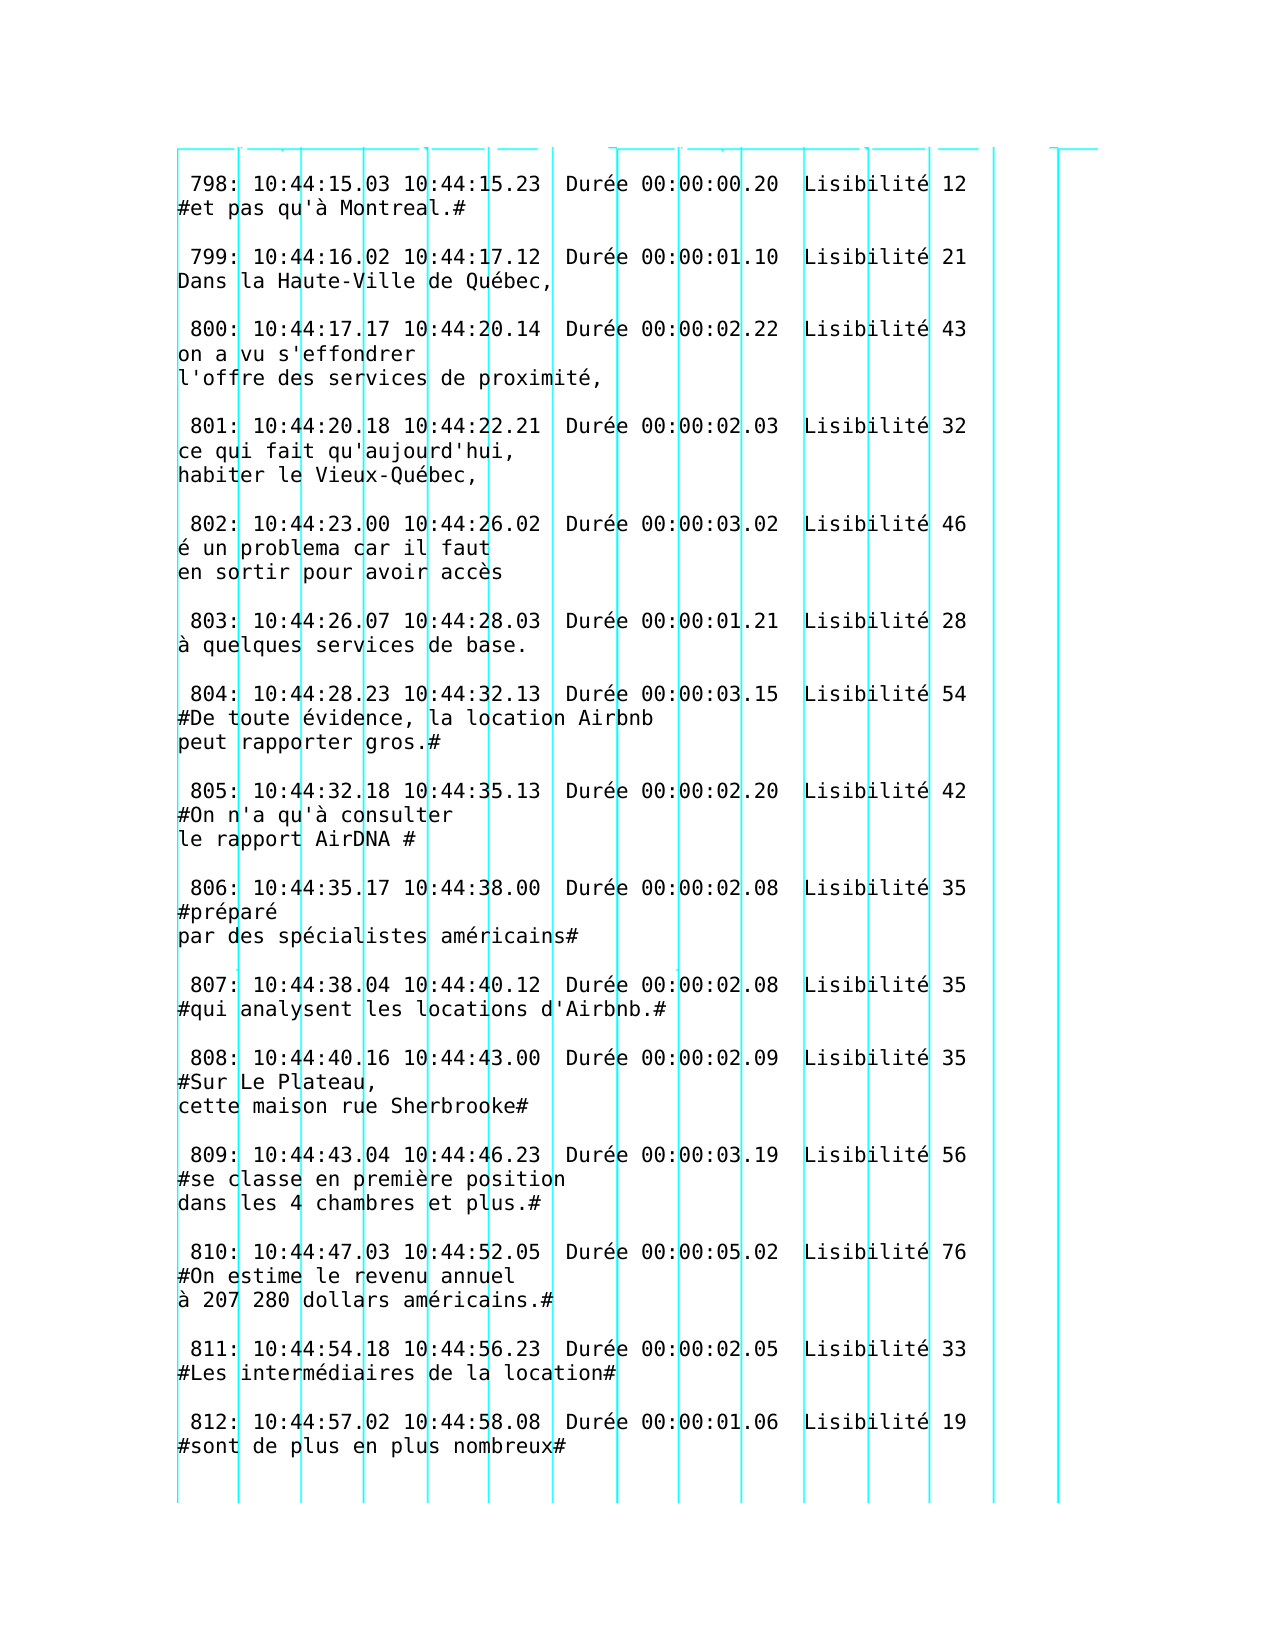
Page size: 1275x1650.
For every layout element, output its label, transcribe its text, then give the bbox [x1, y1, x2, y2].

text #On n'a qu'à consulter [177, 803, 1098, 827]
text 805: 10:44:32.18 10:44:35.13 Durée 00:00:02.20 Lisibilité 42 [177, 779, 1098, 803]
text l'offre des services de proximité, [177, 366, 1098, 390]
text #préparé [177, 900, 1098, 924]
text peut rapporter gros.# [177, 730, 1098, 754]
text ce qui fait qu'aujourd'hui, [177, 439, 1098, 463]
picture [177, 147, 1098, 1503]
text 808: 10:44:40.16 10:44:43.00 Durée 00:00:02.09 Lisibilité 35 [177, 1046, 1098, 1070]
text en sortir pour avoir accès [177, 560, 1098, 584]
text 806: 10:44:35.17 10:44:38.00 Durée 00:00:02.08 Lisibilité 35 [177, 876, 1098, 900]
text 810: 10:44:47.03 10:44:52.05 Durée 00:00:05.02 Lisibilité 76 [177, 1240, 1098, 1264]
text on a vu s'effondrer [177, 342, 1098, 366]
text 801: 10:44:20.18 10:44:22.21 Durée 00:00:02.03 Lisibilité 32 [177, 414, 1098, 439]
text 798: 10:44:15.03 10:44:15.23 Durée 00:00:00.20 Lisibilité 12 [177, 172, 1098, 196]
text 800: 10:44:17.17 10:44:20.14 Durée 00:00:02.22 Lisibilité 43 [177, 317, 1098, 342]
text 802: 10:44:23.00 10:44:26.02 Durée 00:00:03.02 Lisibilité 46 [177, 512, 1098, 536]
text #Sur Le Plateau, [177, 1070, 1098, 1094]
text 799: 10:44:16.02 10:44:17.12 Durée 00:00:01.10 Lisibilité 21 [177, 245, 1098, 269]
text 804: 10:44:28.23 10:44:32.13 Durée 00:00:03.15 Lisibilité 54 [177, 682, 1098, 706]
text à 207 280 dollars américains.# [177, 1288, 1098, 1313]
text habiter le Vieux-Québec, [177, 463, 1098, 487]
text 803: 10:44:26.07 10:44:28.03 Durée 00:00:01.21 Lisibilité 28 [177, 609, 1098, 633]
text par des spécialistes américains# [177, 924, 1098, 948]
text à quelques services de base. [177, 633, 1098, 657]
text 812: 10:44:57.02 10:44:58.08 Durée 00:00:01.06 Lisibilité 19 [177, 1410, 1098, 1434]
text cette maison rue Sherbrooke# [177, 1094, 1098, 1118]
text #sont de plus en plus nombreux# [177, 1434, 1098, 1458]
text #et pas qu'à Montreal.# [177, 196, 1098, 220]
text Dans la Haute-Ville de Québec, [177, 269, 1098, 293]
text #Les intermédiaires de la location# [177, 1361, 1098, 1385]
text #se classe en première position [177, 1167, 1098, 1191]
text 807: 10:44:38.04 10:44:40.12 Durée 00:00:02.08 Lisibilité 35 [177, 973, 1098, 997]
text le rapport AirDNA # [177, 827, 1098, 851]
text dans les 4 chambres et plus.# [177, 1191, 1098, 1216]
text #On estime le revenu annuel [177, 1264, 1098, 1288]
text é un problema car il faut [177, 536, 1098, 560]
text 811: 10:44:54.18 10:44:56.23 Durée 00:00:02.05 Lisibilité 33 [177, 1337, 1098, 1361]
text #De toute évidence, la location Airbnb [177, 706, 1098, 730]
text #qui analysent les locations d'Airbnb.# [177, 997, 1098, 1021]
text 809: 10:44:43.04 10:44:46.23 Durée 00:00:03.19 Lisibilité 56 [177, 1143, 1098, 1167]
